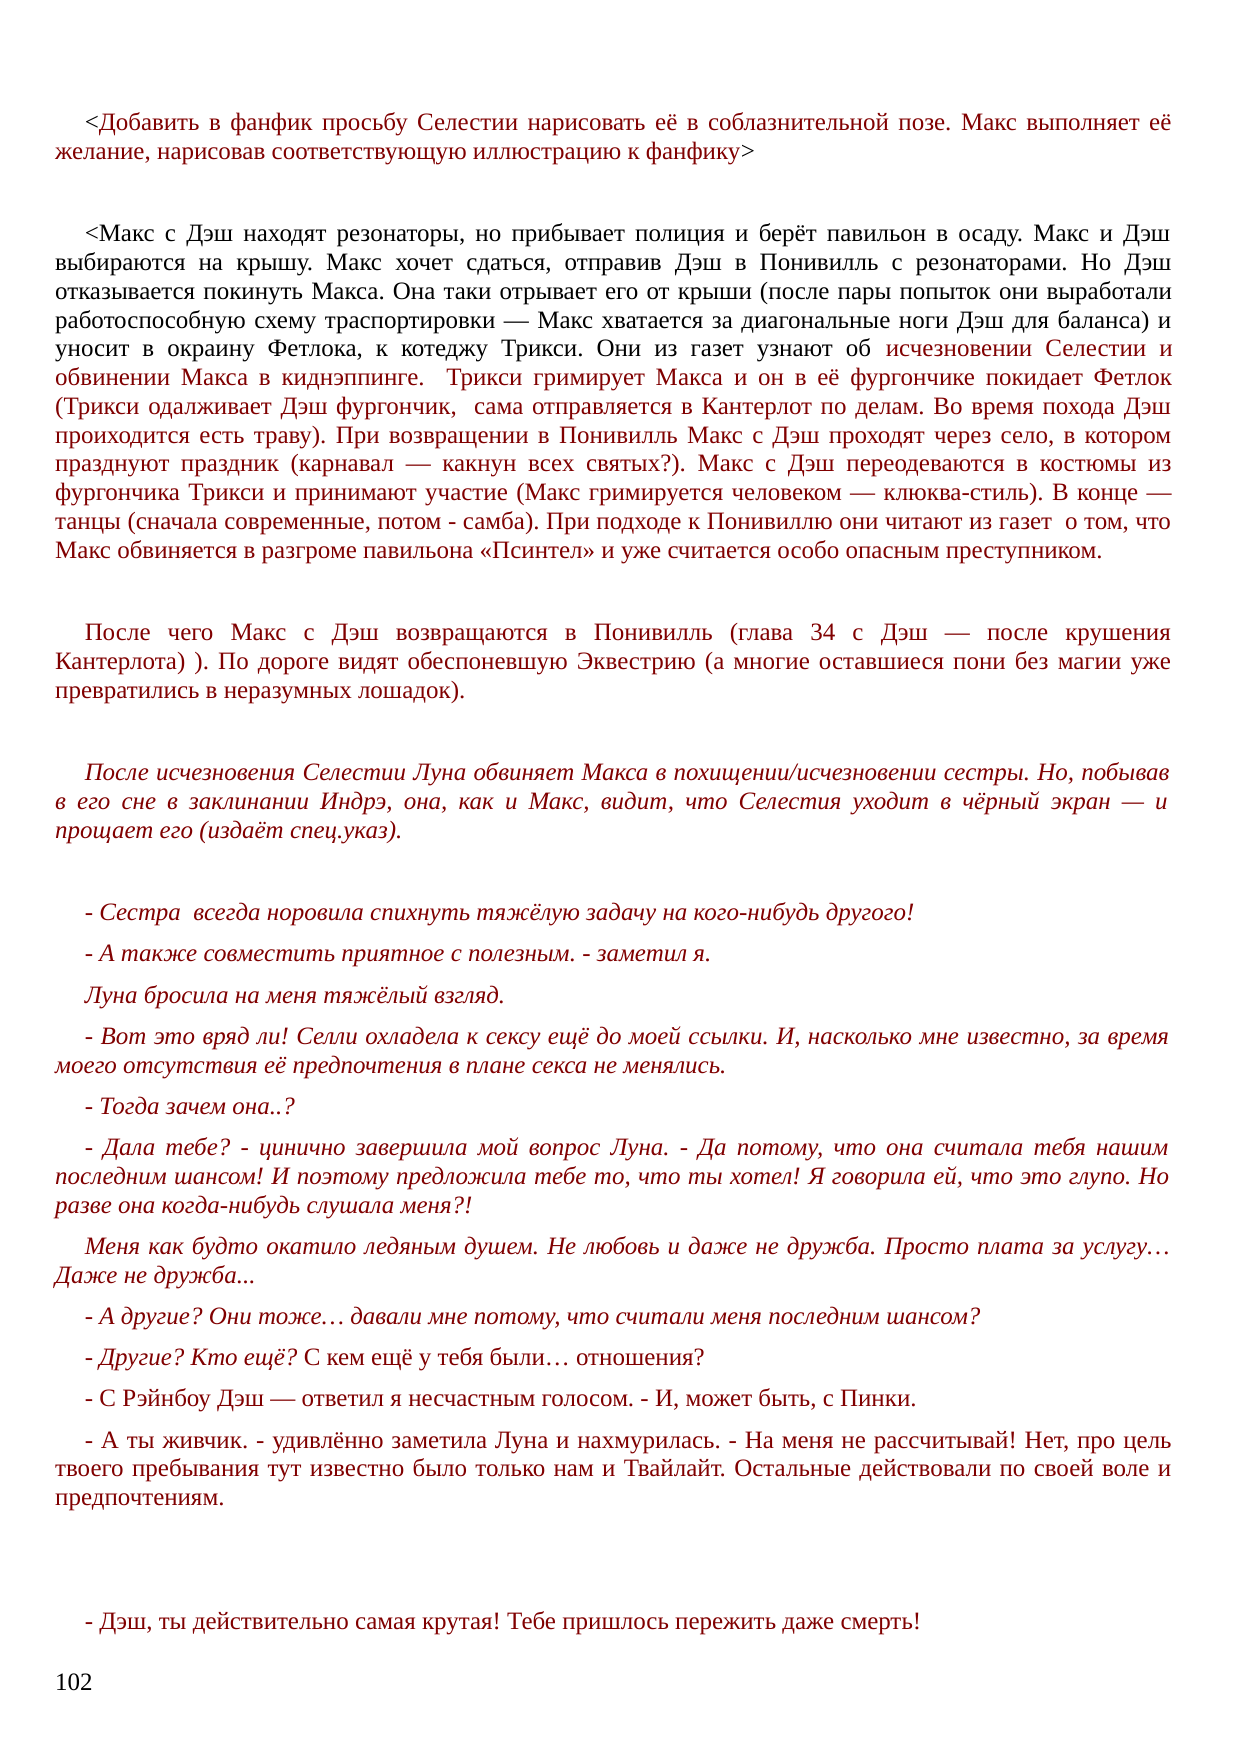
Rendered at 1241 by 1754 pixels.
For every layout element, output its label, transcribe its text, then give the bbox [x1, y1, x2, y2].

text - Дэш, ты действительно самая крутая! Тебе пришлось пережить даже смерть! [55, 1606, 1173, 1635]
text - А другие? Они тоже… давали мне потому, что считали меня последним шансом? [55, 1301, 1173, 1330]
text Меня как будто окатило ледяным душем. Не любовь и даже не дружба. Просто плата за услугу… Даже не дружба... [55, 1231, 1173, 1288]
text После исчезновения Селестии Луна обвиняет Макса в похищении/исчезновении сестры. Но, побывав в его сне в заклинании Индрэ, она, как и Макс, видит, что Селестия уходит в чёрный экран — и прощает его (издаёт спец.указ). [55, 757, 1173, 843]
text - Вот это вряд ли! Селли охладела к сексу ещё до моей ссылки. И, насколько мне известно, за время моего отсутствия её предпочтения в плане секса не менялись. [55, 1021, 1173, 1078]
text - А ты живчик. - удивлённо заметила Луна и нахмурилась. - На меня не рассчитывай! Нет, про цель твоего пребывания тут известно было только нам и Твайлайт. Остальные действовали по своей воле и предпочтениям. [55, 1425, 1173, 1511]
text Луна бросила на меня тяжёлый взгляд. [55, 980, 1173, 1008]
text <Добавить в фанфик просьбу Селестии нарисовать её в соблазнительной позе. Макс выполняет её желание, нарисовав соответствующую иллюстрацию к фанфику> [55, 107, 1173, 165]
text - Дала тебе? - цинично завершила мой вопрос Луна. - Да потому, что она считала тебя нашим последним шансом! И поэтому предложила тебе то, что ты хотел! Я говорила ей, что это глупо. Но разве она когда-нибудь слушала меня?! [55, 1132, 1173, 1218]
text - С Рэйнбоу Дэш — ответил я несчастным голосом. - И, может быть, с Пинки. [55, 1383, 1173, 1412]
text - А также совместить приятное с полезным. - заметил я. [55, 938, 1173, 967]
text - Тогда зачем она..? [55, 1091, 1173, 1120]
text - Другие? Кто ещё? С кем ещё у тебя были… отношения? [55, 1342, 1173, 1371]
text <Макс с Дэш находят резонаторы, но прибывает полиция и берёт павильон в осаду. Макс и Дэш выбираются на крышу. Макс хочет сдаться, отправив Дэш в Понивилль с резонаторами. Но Дэш отказывается покинуть Макса. Она таки отрывает его от крыши (после пары попыток они выработали работоспособную схему траспортировки — Макс хватается за диагональные ноги Дэш для баланса) и уносит в окраину Фетлока, к котеджу Трикси. Они из газет узнают об исчезновении Селестии и обвинении Макса в киднэппинге. Трикси гримирует Макса и он в её фургончике покидает Фетлок (Трикси одалживает Дэш фургончик, сама отправляется в Кантерлот по делам. Во время похода Дэш проиходится есть траву). При возвращении в Понивилль Макс с Дэш проходят через село, в котором празднуют праздник (карнавал — какнун всех святых?). Макс с Дэш переодеваются в костюмы из фургончика Трикси и принимают участие (Макс гримируется человеком — клюква-стиль). В конце — танцы (сначала современные, потом - самба). При подходе к Понивиллю они читают из газет о том, что Макс обвиняется в разгроме павильона «Псинтел» и уже считается особо опасным преступником. [55, 218, 1173, 563]
text После чего Макс с Дэш возвращаются в Понивилль (глава 34 с Дэш — после крушения Кантерлота) ). По дороге видят обеспоневшую Эквестрию (а многие оставшиеся пони без магии уже превратились в неразумных лошадок). [55, 617, 1173, 703]
text - Сестра всегда норовила спихнуть тяжёлую задачу на кого-нибудь другого! [55, 897, 1173, 926]
